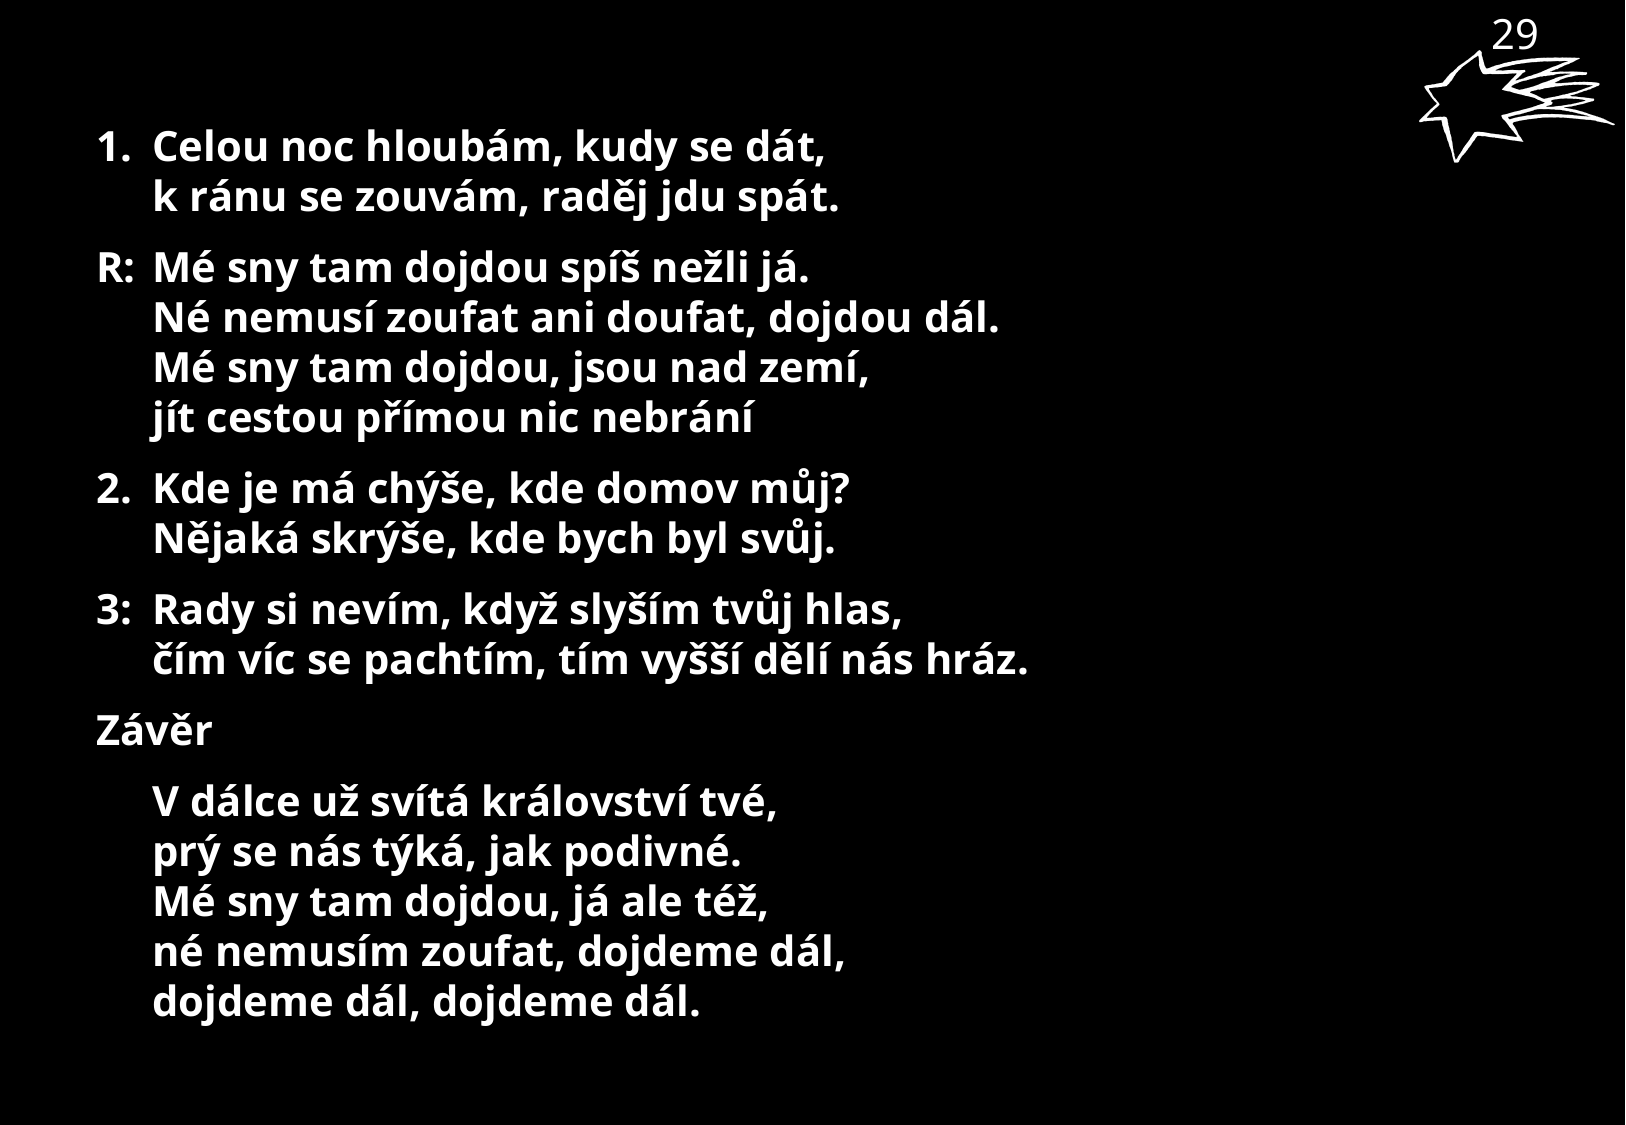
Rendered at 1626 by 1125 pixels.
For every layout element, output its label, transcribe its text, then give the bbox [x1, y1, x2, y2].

text_box 29 [1405, 0, 1626, 66]
list 1. Celou noc hloubám, kudy se dát, k ránu se zouvám, raděj jdu spát. R: Mé sny tam dojdou spíš nežli já. Né nemusí zoufat ani doufat, dojdou dál. Mé sny tam dojdou, jsou nad zemí, jít cestou přímou nic nebrání 2. Kde je má chýše, kde domov můj? Nějaká skrýše, kde bych byl svůj. 3: Rady si nevím, když slyším tvůj hlas, čím víc se pachtím, tím vyšší dělí nás hráz. Závěr V dálce už svítá království tvé, prý se nás týká, jak podivné. Mé sny tam dojdou, já ale též, né nemusím zoufat, dojdeme dál, dojdeme dál, dojdeme dál. [81, 112, 1544, 1101]
